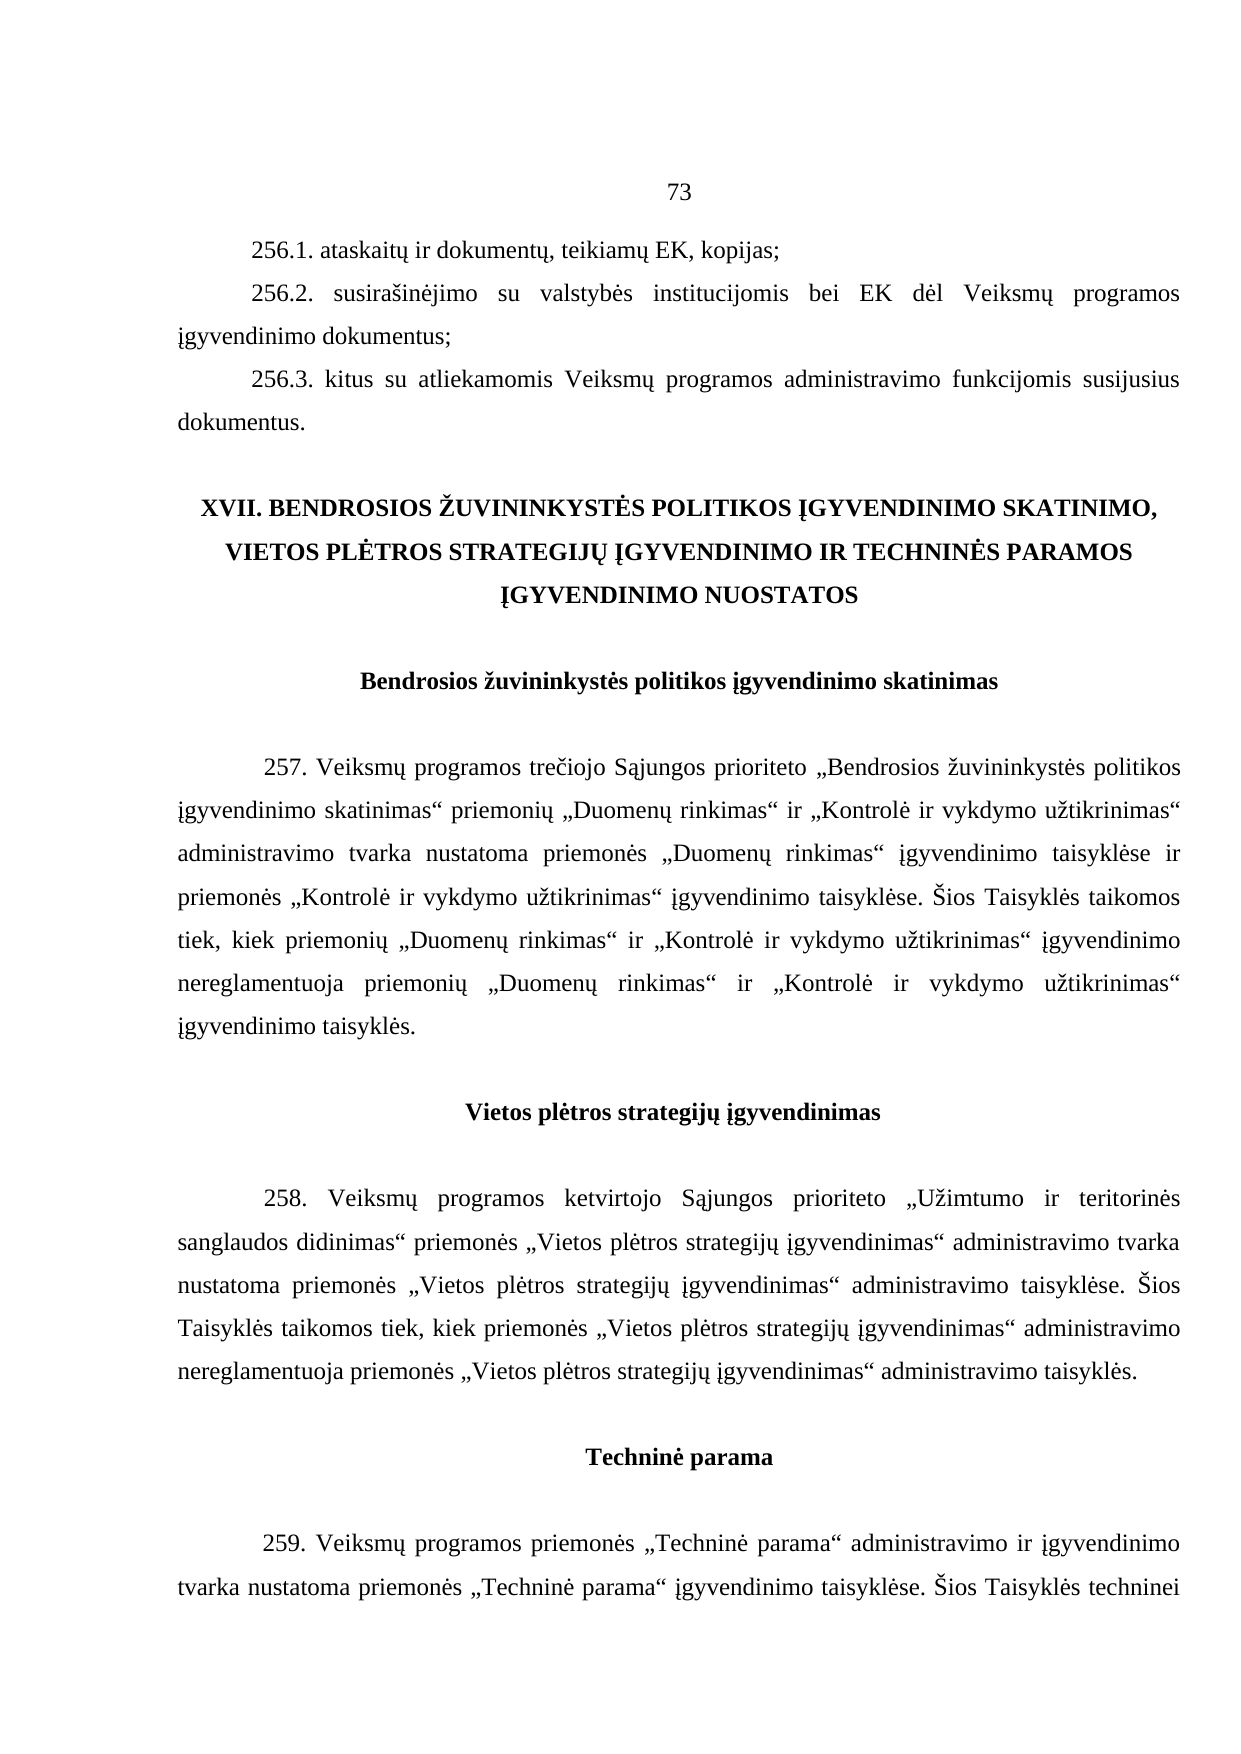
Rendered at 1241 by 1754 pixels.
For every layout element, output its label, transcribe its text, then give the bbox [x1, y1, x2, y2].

text Vietos plėtros strategijų įgyvendinimas [177, 1097, 1181, 1126]
text 256.1. ataskaitų ir dokumentų, teikiamų EK, kopijas; [177, 235, 1181, 263]
text Techninė parama [177, 1442, 1181, 1471]
text 257. Veiksmų programos trečiojo Sąjungos prioriteto „Bendrosios žuvininkystės politikos įgyvendinimo skatinimas“ priemonių „Duomenų rinkimas“ ir „Kontrolė ir vykdymo užtikrinimas“ administravimo tvarka nustatoma priemonės „Duomenų rinkimas“ įgyvendinimo taisyklėse ir priemonės „Kontrolė ir vykdymo užtikrinimas“ įgyvendinimo taisyklėse. Šios Taisyklės taikomos tiek, kiek priemonių „Duomenų rinkimas“ ir „Kontrolė ir vykdymo užtikrinimas“ įgyvendinimo nereglamentuoja priemonių „Duomenų rinkimas“ ir „Kontrolė ir vykdymo užtikrinimas“ įgyvendinimo taisyklės. [177, 752, 1181, 1040]
text Bendrosios žuvininkystės politikos įgyvendinimo skatinimas [177, 666, 1181, 695]
text 258. Veiksmų programos ketvirtojo Sąjungos prioriteto „Užimtumo ir teritorinės sanglaudos didinimas“ priemonės „Vietos plėtros strategijų įgyvendinimas“ administravimo tvarka nustatoma priemonės „Vietos plėtros strategijų įgyvendinimas“ administravimo taisyklėse. Šios Taisyklės taikomos tiek, kiek priemonės „Vietos plėtros strategijų įgyvendinimas“ administravimo nereglamentuoja priemonės „Vietos plėtros strategijų įgyvendinimas“ administravimo taisyklės. [177, 1183, 1181, 1385]
text 256.3. kitus su atliekamomis Veiksmų programos administravimo funkcijomis susijusius dokumentus. [177, 364, 1181, 436]
text 256.2. susirašinėjimo su valstybės institucijomis bei EK dėl Veiksmų programos įgyvendinimo dokumentus; [177, 278, 1181, 350]
text XVII. BENDROSIOS ŽUVININKYSTĖS POLITIKOS ĮGYVENDINIMO SKATINIMO, VIETOS PLĖTROS STRATEGIJŲ ĮGYVENDINIMO IR TECHNINĖS PARAMOS ĮGYVENDINIMO NUOSTATOS [177, 493, 1181, 608]
text 259. Veiksmų programos priemonės „Techninė parama“ administravimo ir įgyvendinimo tvarka nustatoma priemonės „Techninė parama“ įgyvendinimo taisyklėse. Šios Taisyklės techninei [177, 1528, 1181, 1600]
